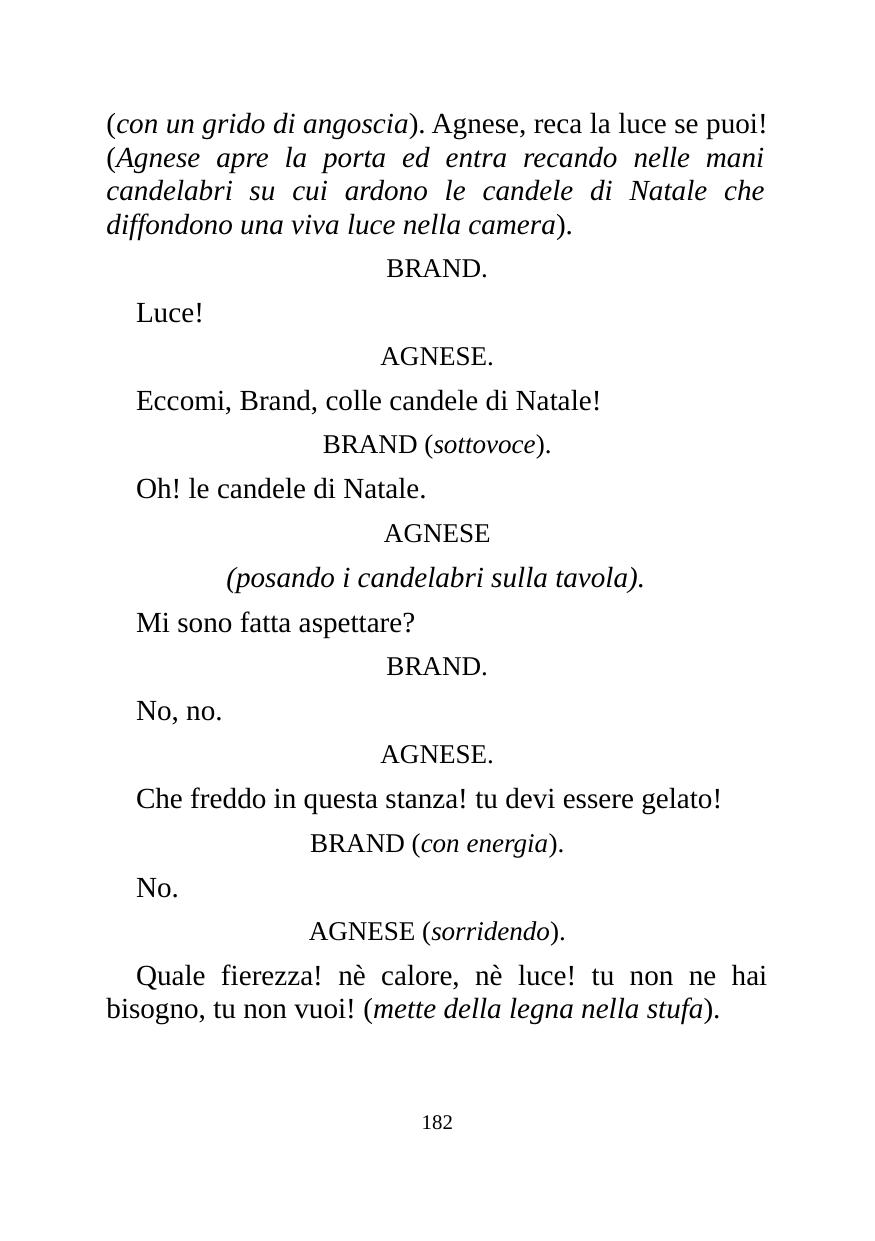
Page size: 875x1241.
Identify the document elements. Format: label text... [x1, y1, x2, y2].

text (con un grido di angoscia). Agnese, reca la luce se puoi! (Agnese apre la porta ed entra recando nelle mani candelabri su cui ardono le candele di Natale che diffondono una viva luce nella camera). [106, 106, 768, 240]
text AGNESE [106, 517, 768, 548]
text Luce! [106, 295, 768, 329]
text BRAND. [106, 252, 768, 283]
text Oh! le candele di Natale. [106, 472, 768, 505]
text Mi sono fatta aspettare? [106, 605, 768, 639]
text (posando i candelabri sulla tavola). [106, 560, 768, 593]
text AGNESE (sorridendo). [106, 915, 768, 946]
text Quale fierezza! nè calore, nè luce! tu non ne hai bisogno, tu non vuoi! (mette della legna nella stufa). [106, 958, 768, 1025]
text Che freddo in questa stanza! tu devi essere gelato! [106, 782, 768, 815]
text BRAND. [106, 650, 768, 682]
text BRAND (sottovoce). [106, 429, 768, 460]
text BRAND (con energia). [106, 827, 768, 858]
text Eccomi, Brand, colle candele di Natale! [106, 383, 768, 417]
text AGNESE. [106, 340, 768, 372]
text No, no. [106, 693, 768, 727]
text No. [106, 870, 768, 903]
text AGNESE. [106, 739, 768, 770]
